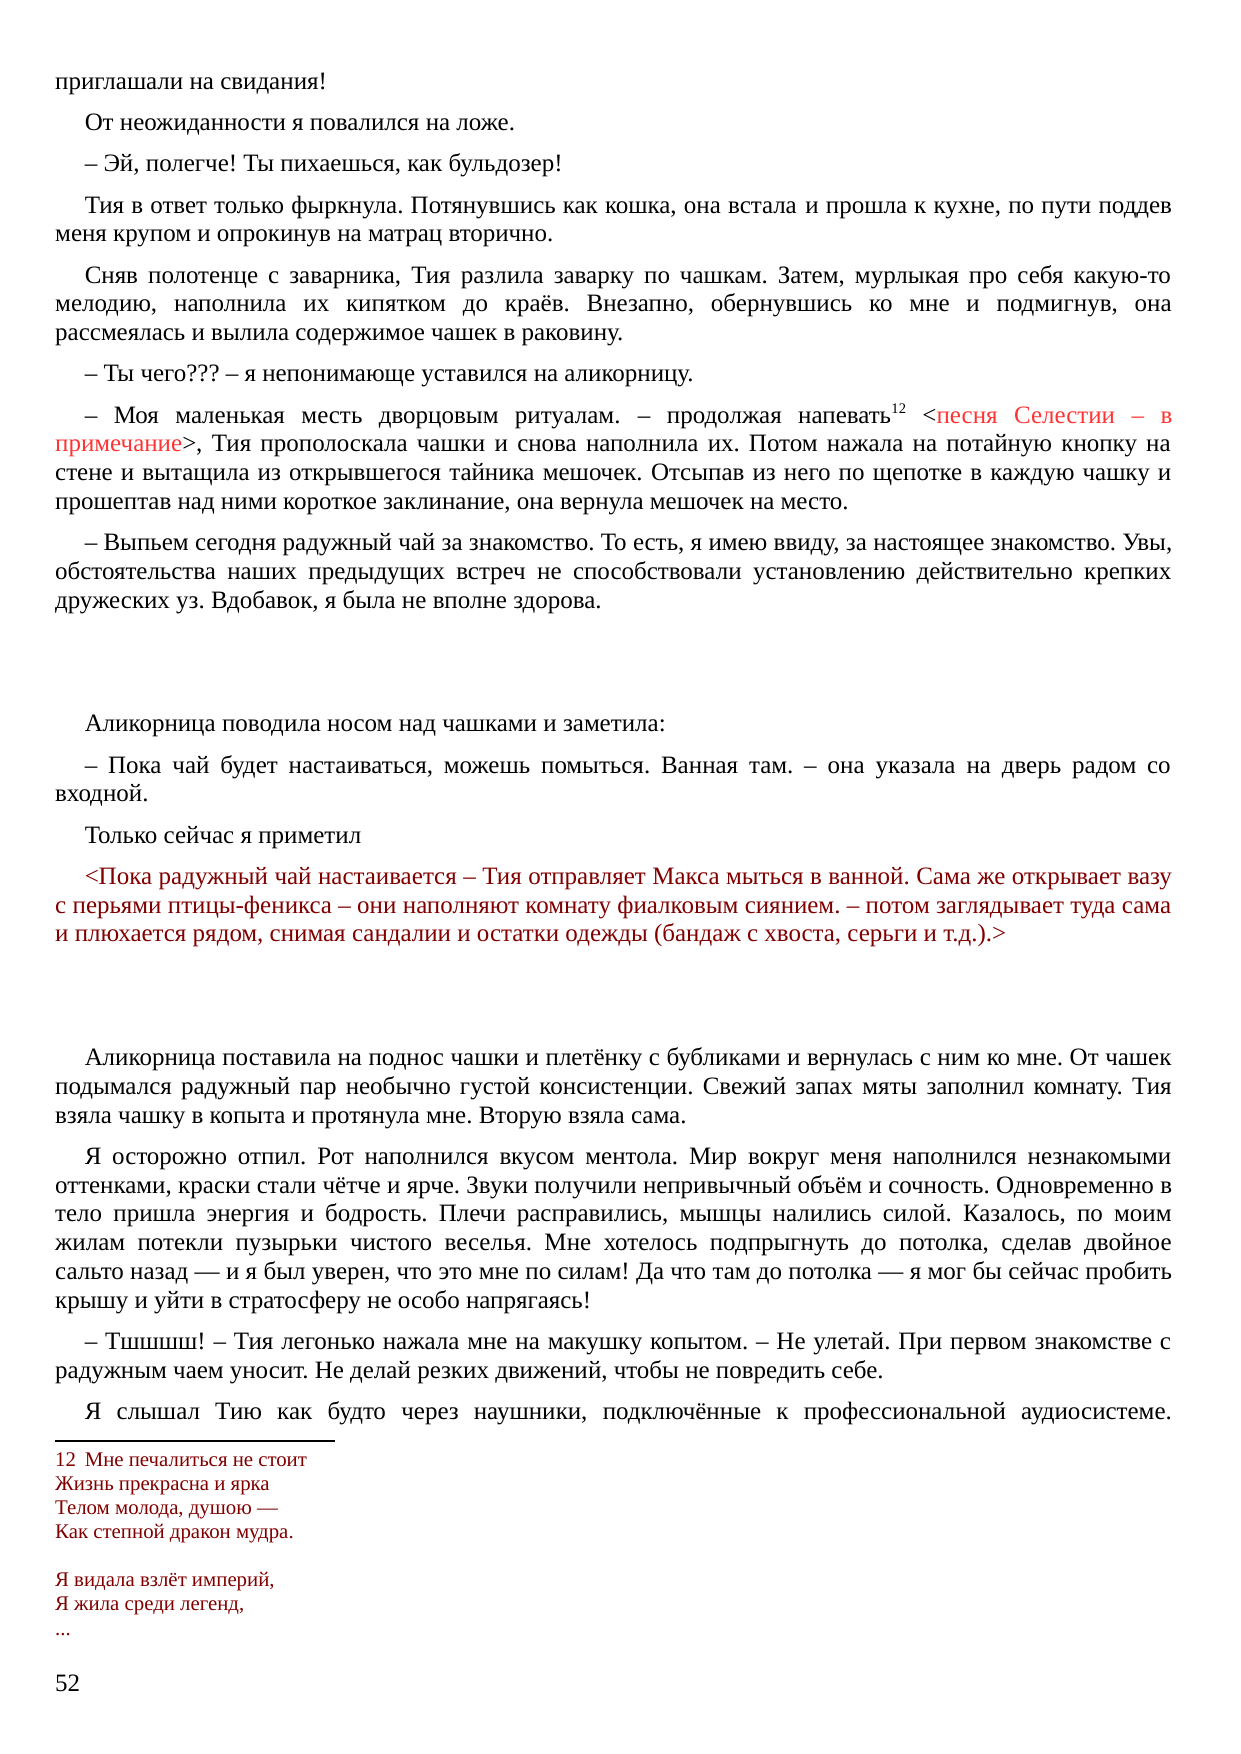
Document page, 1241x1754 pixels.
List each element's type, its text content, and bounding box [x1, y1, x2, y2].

text Я видала взлёт империй, [55, 1567, 1173, 1591]
text Телом молода, душою — [55, 1495, 1173, 1519]
text Я жила среди легенд, [55, 1591, 1173, 1615]
text Аликорница поводила носом над чашками и заметила: [55, 708, 1173, 737]
text Сняв полотенце с заварника, Тия разлила заварку по чашкам. Затем, мурлыкая про себя какую-то мелодию, наполнила их кипятком до краёв. Внезапно, обернувшись ко мне и подмигнув, она рассмеялась и вылила содержимое чашек в раковину. [55, 260, 1173, 346]
text Аликорница поставила на поднос чашки и плетёнку с бубликами и вернулась с ним ко мне. От чашек подымался радужный пар необычно густой консистенции. Свежий запах мяты заполнил комнату. Тия взяла чашку в копыта и протянула мне. Вторую взяла сама. [55, 1042, 1173, 1128]
text – Эй, полегче! Ты пихаешься, как бульдозер! [55, 148, 1173, 177]
text Мне печалиться не стоит [55, 1447, 1173, 1471]
text Жизнь прекрасна и ярка [55, 1471, 1173, 1495]
text – Ты чего??? – я непонимающе уставился на аликорницу. [55, 358, 1173, 387]
text Я слышал Тию как будто через наушники, подключённые к профессиональной аудиосистеме. [55, 1396, 1173, 1425]
text – Моя маленькая месть дворцовым ритуалам. – продолжая напевать <песня Селестии – в примечание>, Тия прополоскала чашки и снова наполнила их. Потом нажала на потайную кнопку на стене и вытащила из открывшегося тайника мешочек. Отсыпав из него по щепотке в каждую чашку и прошептав над ними короткое заклинание, она вернула мешочек на место. [55, 400, 1173, 515]
text Тия в ответ только фыркнула. Потянувшись как кошка, она встала и прошла к кухне, по пути поддев меня крупом и опрокинув на матрац вторично. [55, 190, 1173, 247]
text приглашали на свидания! [55, 66, 1173, 95]
text <Пока радужный чай настаивается – Тия отправляет Макса мыться в ванной. Сама же открывает вазу с перьями птицы-феникса – они наполняют комнату фиалковым сиянием. – потом заглядывает туда сама и плюхается рядом, снимая сандалии и остатки одежды (бандаж с хвоста, серьги и т.д.).> [55, 861, 1173, 947]
text Как степной дракон мудра. [55, 1519, 1173, 1543]
text От неожиданности я повалился на ложе. [55, 107, 1173, 136]
text – Выпьем сегодня радужный чай за знакомство. То есть, я имею ввиду, за настоящее знакомство. Увы, обстоятельства наших предыдущих встреч не способствовали установлению действительно крепких дружеских уз. Вдобавок, я была не вполне здорова. [55, 527, 1173, 613]
text ... [55, 1615, 1173, 1639]
text Я осторожно отпил. Рот наполнился вкусом ментола. Мир вокруг меня наполнился незнакомыми оттенками, краски стали чётче и ярче. Звуки получили непривычный объём и сочность. Одновременно в тело пришла энергия и бодрость. Плечи расправились, мышцы налились силой. Казалось, по моим жилам потекли пузырьки чистого веселья. Мне хотелось подпрыгнуть до потолка, сделав двойное сальто назад — и я был уверен, что это мне по силам! Да что там до потолка — я мог бы сейчас пробить крышу и уйти в стратосферу не особо напрягаясь! [55, 1141, 1173, 1313]
text – Пока чай будет настаиваться, можешь помыться. Ванная там. – она указала на дверь радом со входной. [55, 750, 1173, 807]
text Только сейчас я приметил [55, 820, 1173, 848]
text – Тшшшш! – Тия легонько нажала мне на макушку копытом. – Не улетай. При первом знакомстве с радужным чаем уносит. Не делай резких движений, чтобы не повредить себе. [55, 1326, 1173, 1383]
